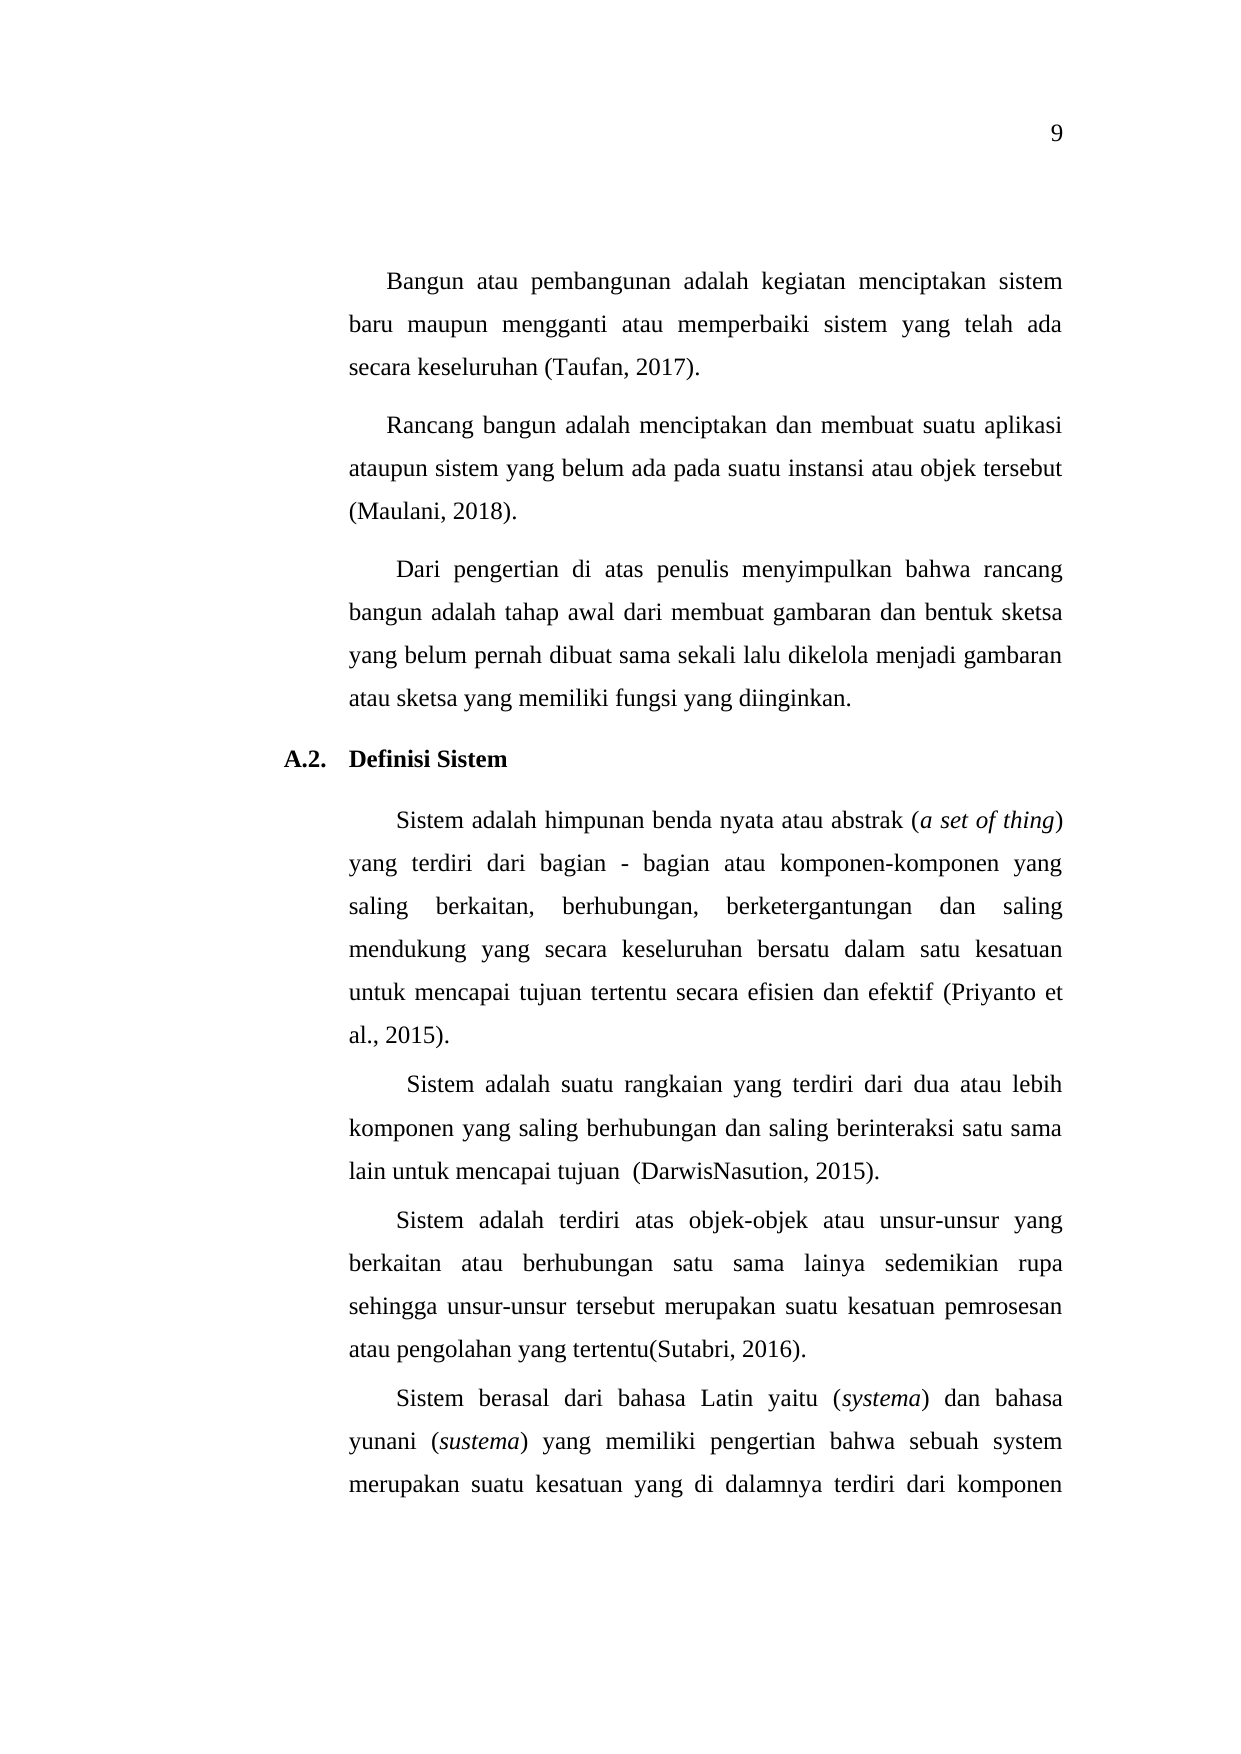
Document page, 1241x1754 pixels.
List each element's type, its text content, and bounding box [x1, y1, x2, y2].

text Sistem adalah himpunan benda nyata atau abstrak (a set of thing) yang terdiri dari bagian - bagian atau komponen-komponen yang saling berkaitan, berhubungan, berketergantungan dan saling mendukung yang secara keseluruhan bersatu dalam satu kesatuan untuk mencapai tujuan tertentu secara efisien dan efektif (Priyanto et al., 2015). [348, 805, 1063, 1049]
text Sistem adalah terdiri atas objek-objek atau unsur-unsur yang berkaitan atau berhubungan satu sama lainya sedemikian rupa sehingga unsur-unsur tersebut merupakan suatu kesatuan pemrosesan atau pengolahan yang tertentu(Sutabri, 2016). [348, 1205, 1063, 1363]
text Sistem berasal dari bahasa Latin yaitu (systema) dan bahasa yunani (sustema) yang memiliki pengertian bahwa sebuah system merupakan suatu kesatuan yang di dalamnya terdiri dari komponen [348, 1383, 1063, 1498]
list Definisi Sistem [266, 744, 1063, 773]
text Sistem adalah suatu rangkaian yang terdiri dari dua atau lebih komponen yang saling berhubungan dan saling berinteraksi satu sama lain untuk mencapai tujuan (DarwisNasution, 2015). [348, 1069, 1063, 1184]
text Dari pengertian di atas penulis menyimpulkan bahwa rancang bangun adalah tahap awal dari membuat gambaran dan bentuk sketsa yang belum pernah dibuat sama sekali lalu dikelola menjadi gambaran atau sketsa yang memiliki fungsi yang diinginkan. [348, 554, 1063, 712]
text Rancang bangun adalah menciptakan dan membuat suatu aplikasi ataupun sistem yang belum ada pada suatu instansi atau objek tersebut (Maulani, 2018)⁠. [348, 410, 1063, 525]
text Bangun atau pembangunan adalah kegiatan menciptakan sistem baru maupun mengganti atau memperbaiki sistem yang telah ada secara keseluruhan (Taufan, 2017). [348, 266, 1063, 381]
